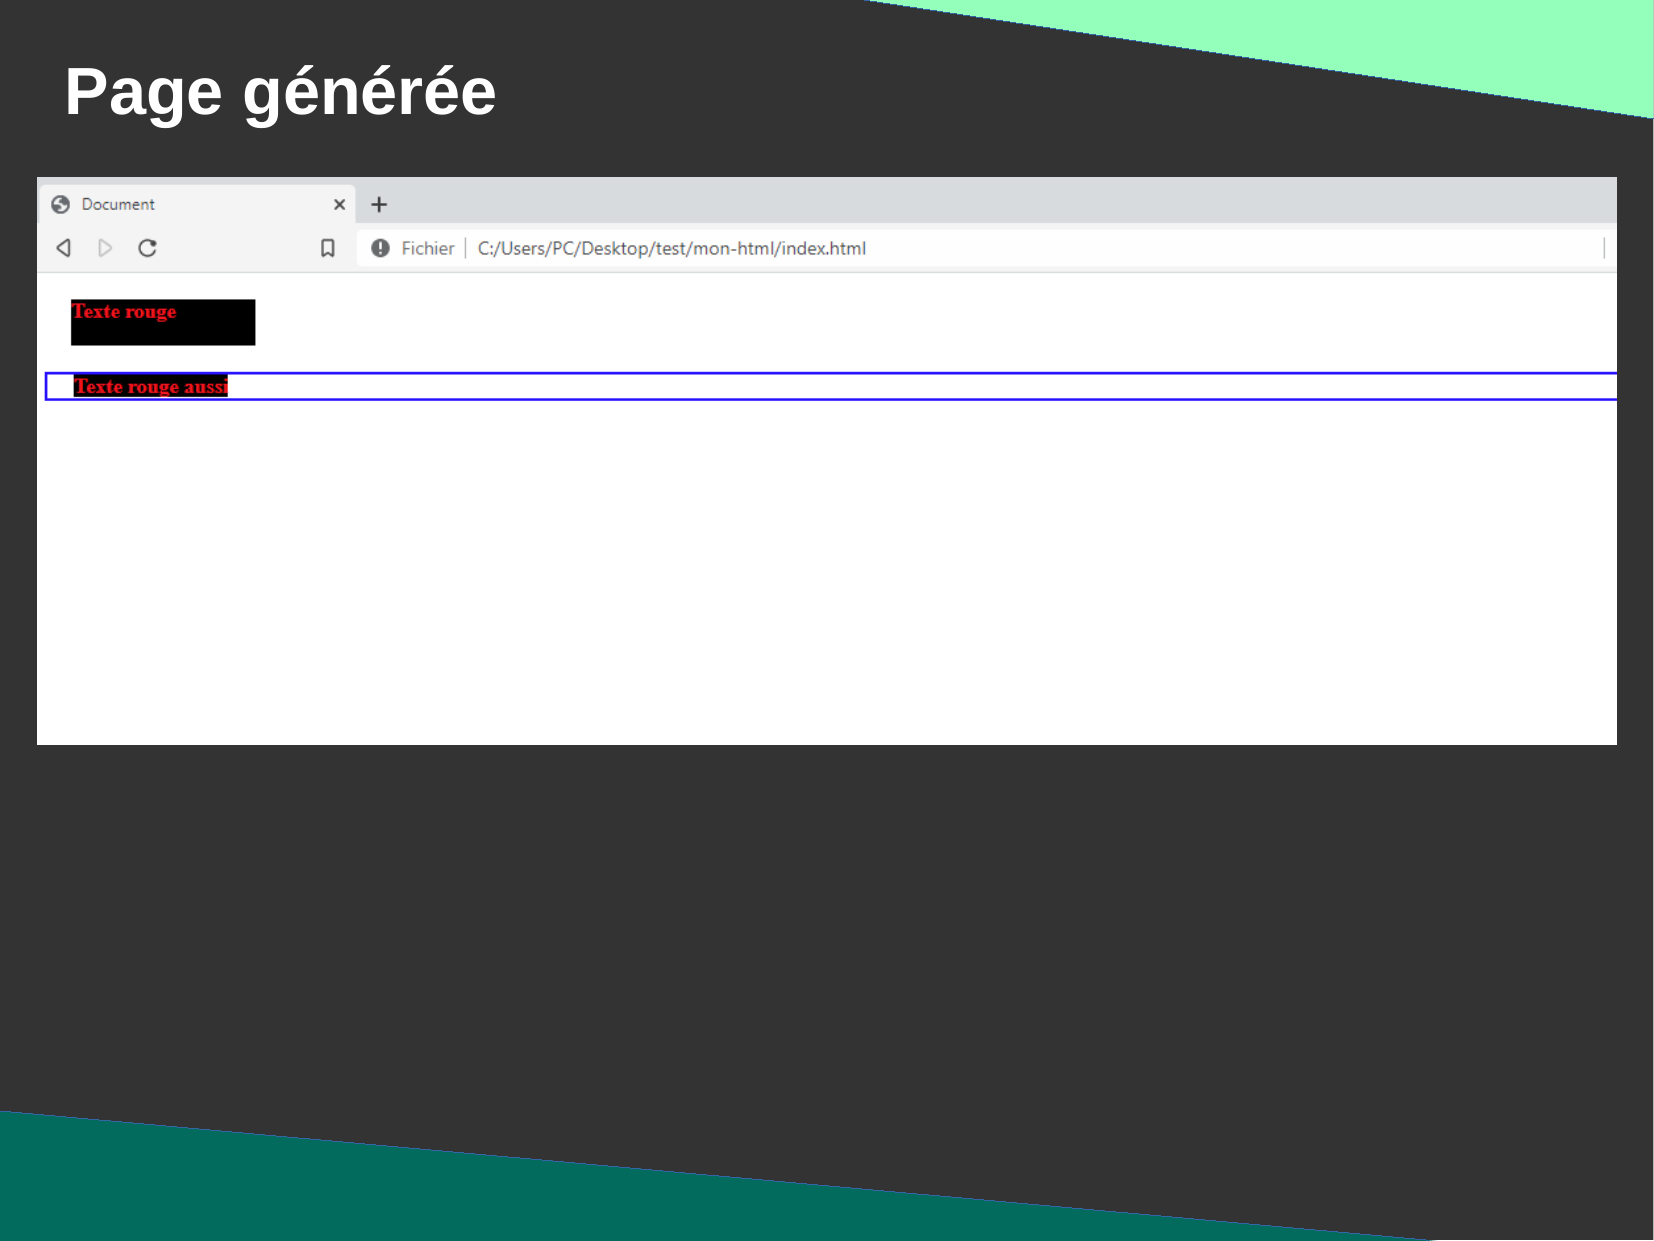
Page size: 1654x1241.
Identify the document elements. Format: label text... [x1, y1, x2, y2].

title Page générée [64, 54, 1553, 157]
text_box [864, 0, 1654, 119]
picture [37, 177, 1617, 745]
